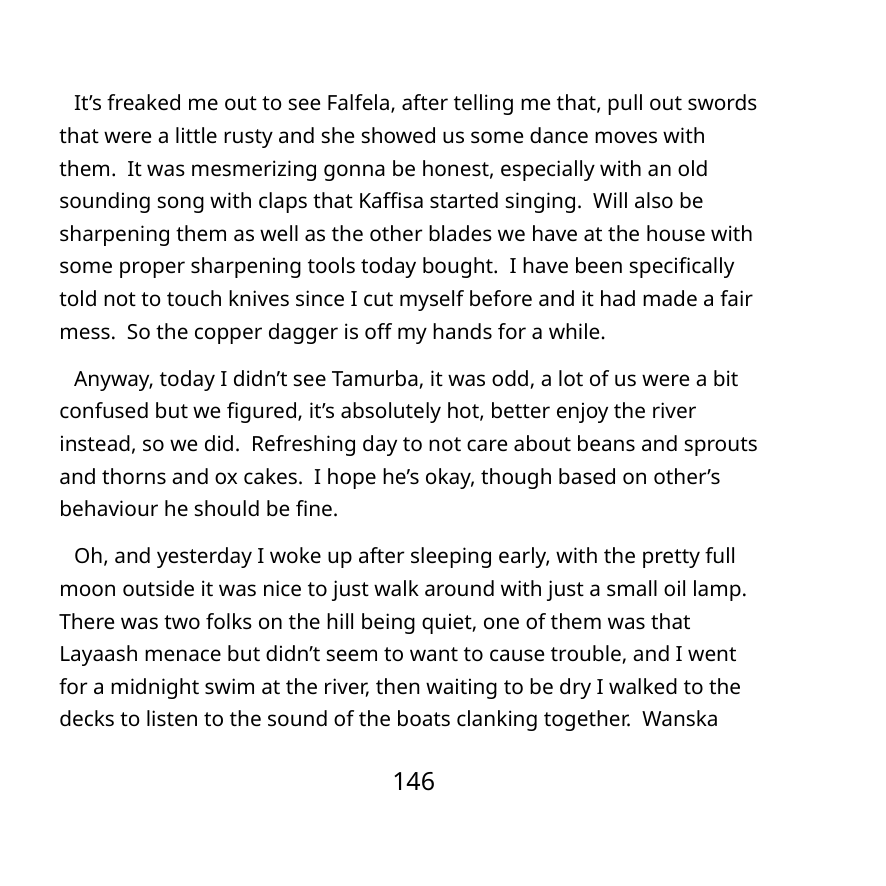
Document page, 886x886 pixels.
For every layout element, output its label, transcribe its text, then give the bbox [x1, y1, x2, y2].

text It’s freaked me out to see Falfela, after telling me that, pull out swords that were a little rusty and she showed us some dance moves with them. It was mesmerizing gonna be honest, especially with an old sounding song with claps that Kaffisa started singing. Will also be sharpening them as well as the other blades we have at the house with some proper sharpening tools today bought. I have been specifically told not to touch knives since I cut myself before and it had made a fair mess. So the copper dagger is off my hands for a while. [59, 88, 768, 345]
text Oh, and yesterday I woke up after sleeping early, with the pretty full moon outside it was nice to just walk around with just a small oil lamp. There was two folks on the hill being quiet, one of them was that Layaash menace but didn’t seem to want to cause trouble, and I went for a midnight swim at the river, then waiting to be dry I walked to the decks to listen to the sound of the boats clanking together. Wanska [59, 542, 768, 733]
text Anyway, today I didn’t see Tamurba, it was odd, a lot of us were a bit confused but we figured, it’s absolutely hot, better enjoy the river instead, so we did. Refreshing day to not care about beans and sprouts and thorns and ox cakes. I hope he’s okay, though based on other’s behaviour he should be fine. [59, 364, 768, 523]
